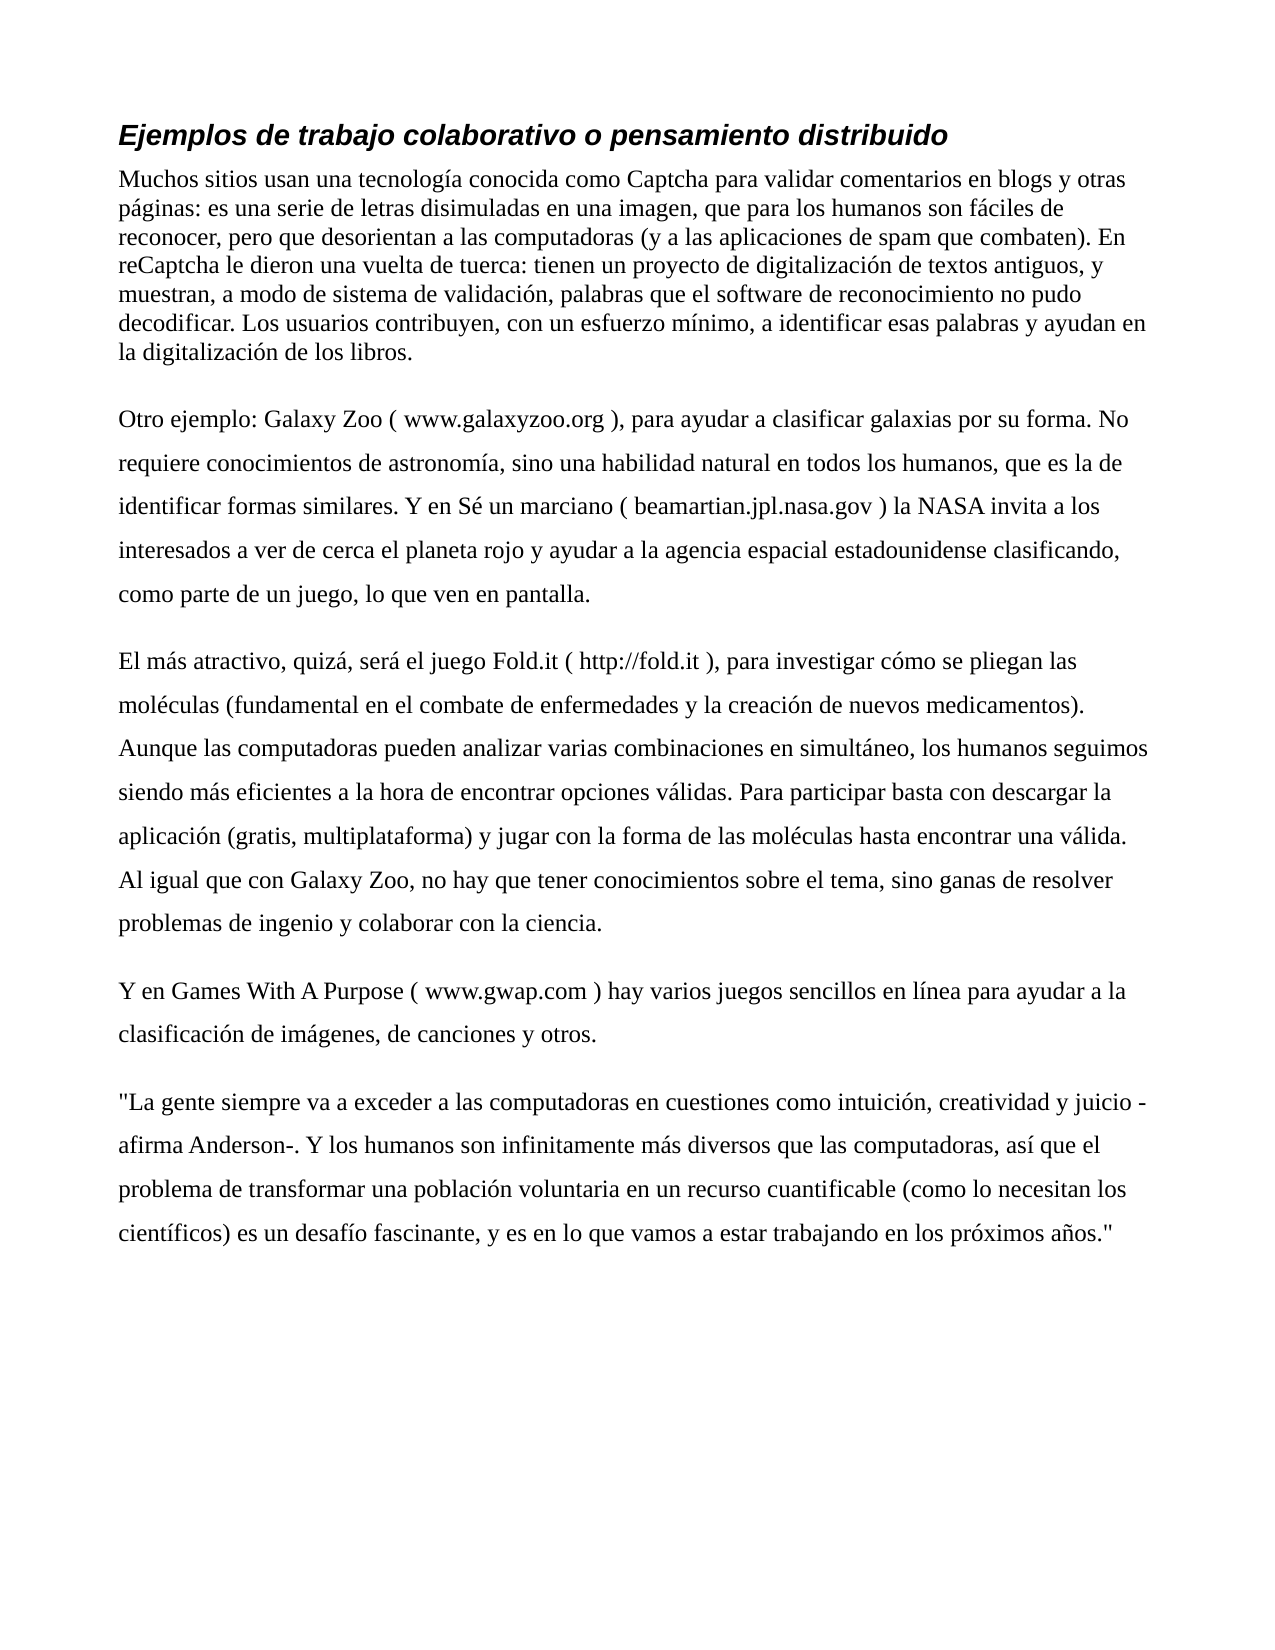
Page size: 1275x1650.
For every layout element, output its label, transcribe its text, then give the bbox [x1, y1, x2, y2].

text Otro ejemplo: Galaxy Zoo ( www.galaxyzoo.org ), para ayudar a clasificar galaxias por su forma. No requiere conocimientos de astronomía, sino una habilidad natural en todos los humanos, que es la de identificar formas similares. Y en Sé un marciano ( beamartian.jpl.nasa.gov ) la NASA invita a los interesados a ver de cerca el planeta rojo y ayudar a la agencia espacial estadounidense clasificando, como parte de un juego, lo que ven en pantalla. [118, 389, 1157, 608]
text Y en Games With A Purpose ( www.gwap.com ) hay varios juegos sencillos en línea para ayudar a la clasificación de imágenes, de canciones y otros. [118, 961, 1157, 1048]
text El más atractivo, quizá, será el juego Fold.it ( http://fold.it ), para investigar cómo se pliegan las moléculas (fundamental en el combate de enfermedades y la creación de nuevos medicamentos). Aunque las computadoras pueden analizar varias combinaciones en simultáneo, los humanos seguimos siendo más eficientes a la hora de encontrar opciones válidas. Para participar basta con descargar la aplicación (gratis, multiplataforma) y jugar con la forma de las moléculas hasta encontrar una válida. Al igual que con Galaxy Zoo, no hay que tener conocimientos sobre el tema, sino ganas de resolver problemas de ingenio y colaborar con la ciencia. [118, 631, 1157, 937]
subtitle Ejemplos de trabajo colaborativo o pensamiento distribuido [118, 118, 1157, 152]
text "La gente siempre va a exceder a las computadoras en cuestiones como intuición, creatividad y juicio -afirma Anderson-. Y los humanos son infinitamente más diversos que las computadoras, así que el problema de transformar una población voluntaria en un recurso cuantificable (como lo necesitan los científicos) es un desafío fascinante, y es en lo que vamos a estar trabajando en los próximos años." [118, 1072, 1157, 1247]
text Muchos sitios usan una tecnología conocida como Captcha para validar comentarios en blogs y otras páginas: es una serie de letras disimuladas en una imagen, que para los humanos son fáciles de reconocer, pero que desorientan a las computadoras (y a las aplicaciones de spam que combaten). En reCaptcha le dieron una vuelta de tuerca: tienen un proyecto de digitalización de textos antiguos, y muestran, a modo de sistema de validación, palabras que el software de reconocimiento no pudo decodificar. Los usuarios contribuyen, con un esfuerzo mínimo, a identificar esas palabras y ayudan en la digitalización de los libros. [118, 164, 1157, 365]
